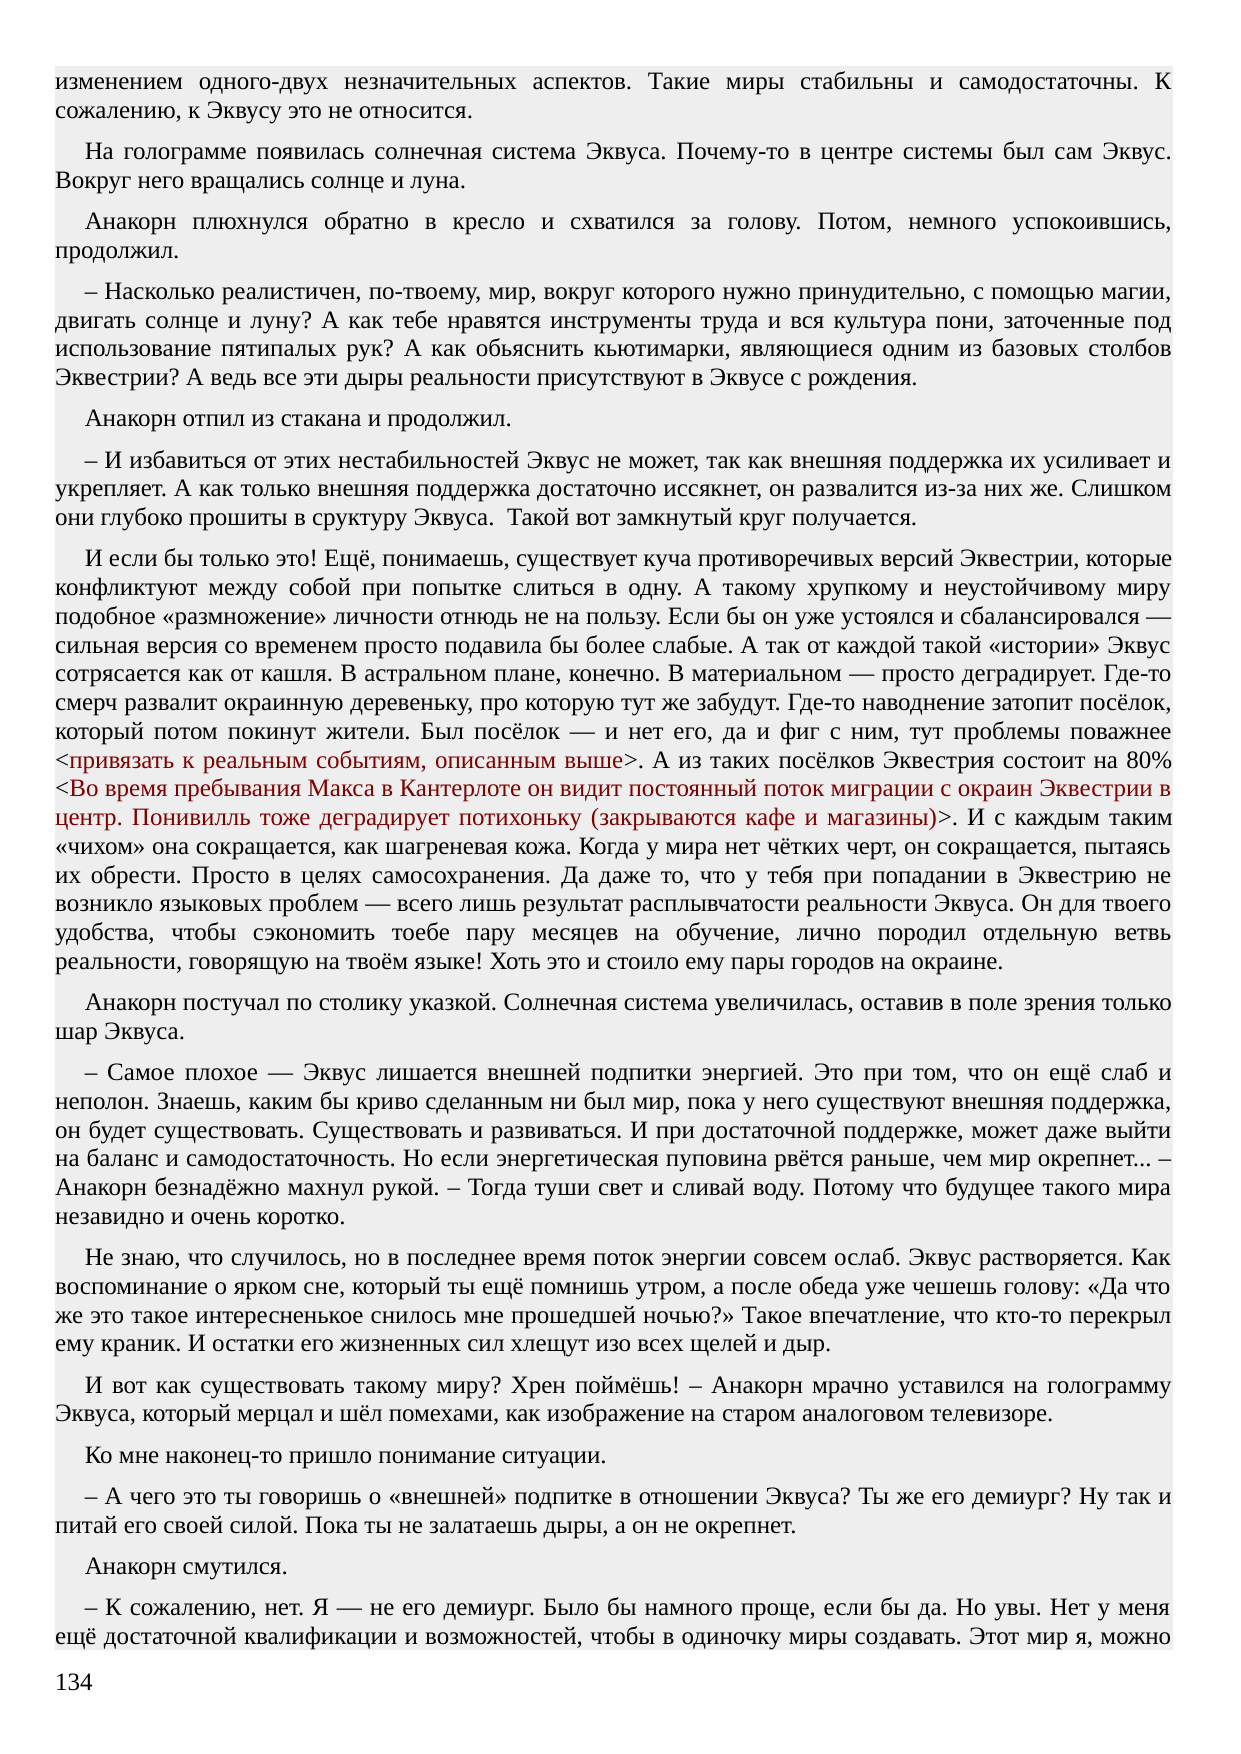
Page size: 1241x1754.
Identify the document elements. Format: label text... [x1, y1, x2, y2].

text – А чего это ты говоришь о «внешней» подпитке в отношении Эквуса? Ты же его демиург? Ну так и питай его своей силой. Пока ты не залатаешь дыры, а он не окрепнет. [55, 1481, 1173, 1538]
text изменением одного-двух незначительных аспектов. Такие миры стабильны и самодостаточны. К сожалению, к Эквусу это не относится. [55, 66, 1173, 123]
text Анакорн отпил из стакана и продолжил. [55, 403, 1173, 432]
text Ко мне наконец-то пришло понимание ситуации. [55, 1440, 1173, 1468]
text Анакорн постучал по столику указкой. Солнечная система увеличилась, оставив в поле зрения только шар Эквуса. [55, 987, 1173, 1045]
text И вот как существовать такому миру? Хрен поймёшь! – Анакорн мрачно уставился на голограмму Эквуса, который мерцал и шёл помехами, как изображение на старом аналоговом телевизоре. [55, 1370, 1173, 1427]
text Не знаю, что случилось, но в последнее время поток энергии совсем ослаб. Эквус растворяется. Как воспоминание о ярком сне, который ты ещё помнишь утром, а после обеда уже чешешь голову: «Да что же это такое интересненькое снилось мне прошедшей ночью?» Такое впечатление, что кто-то перекрыл ему краник. И остатки его жизненных сил хлещут изо всех щелей и дыр. [55, 1242, 1173, 1357]
text – Насколько реалистичен, по-твоему, мир, вокруг которого нужно принудительно, с помощью магии, двигать солнце и луну? А как тебе нравятся инструменты труда и вся культура пони, заточенные под использование пятипалых рук? А как обьяснить кьютимарки, являющиеся одним из базовых столбов Эквестрии? А ведь все эти дыры реальности присутствуют в Эквусе с рождения. [55, 276, 1173, 391]
text Анакорн смутился. [55, 1551, 1173, 1580]
text На голограмме появилась солнечная система Эквуса. Почему-то в центре системы был сам Эквус. Вокруг него вращались солнце и луна. [55, 136, 1173, 193]
text Анакорн плюхнулся обратно в кресло и схватился за голову. Потом, немного успокоившись, продолжил. [55, 206, 1173, 263]
text И если бы только это! Ещё, понимаешь, существует куча противоречивых версий Эквестрии, которые конфликтуют между собой при попытке слиться в одну. А такому хрупкому и неустойчивому миру подобное «размножение» личности отнюдь не на пользу. Если бы он уже устоялся и сбалансировался — сильная версия со временем просто подавила бы более слабые. А так от каждой такой «истории» Эквус сотрясается как от кашля. В астральном плане, конечно. В материальном — просто деградирует. Где-то смерч развалит окраинную деревеньку, про которую тут же забудут. Где-то наводнение затопит посёлок, который потом покинут жители. Был посёлок — и нет его, да и фиг с ним, тут проблемы поважнее <привязать к реальным событиям, описанным выше>. А из таких посёлков Эквестрия состоит на 80% <Во время пребывания Макса в Кантерлоте он видит постоянный поток миграции с окраин Эквестрии в центр. Понивилль тоже деградирует потихоньку (закрываются кафе и магазины)>. И с каждым таким «чихом» она сокращается, как шагреневая кожа. Когда у мира нет чётких черт, он сокращается, пытаясь их обрести. Просто в целях самосохранения. Да даже то, что у тебя при попадании в Эквестрию не возникло языковых проблем — всего лишь результат расплывчатости реальности Эквуса. Он для твоего удобства, чтобы сэкономить тоебе пару месяцев на обучение, лично породил отдельную ветвь реальности, говорящую на твоём языке! Хоть это и стоило ему пары городов на окраине. [55, 543, 1173, 975]
text – К сожалению, нет. Я — не его демиург. Было бы намного проще, если бы да. Но увы. Нет у меня ещё достаточной квалификации и возможностей, чтобы в одиночку миры создавать. Этот мир я, можно [55, 1592, 1173, 1650]
text – И избавиться от этих нестабильностей Эквус не может, так как внешняя поддержка их усиливает и укрепляет. А как только внешняя поддержка достаточно иссякнет, он развалится из-за них же. Слишком они глубоко прошиты в сруктуру Эквуса. Такой вот замкнутый круг получается. [55, 445, 1173, 531]
text – Самое плохое — Эквус лишается внешней подпитки энергией. Это при том, что он ещё слаб и неполон. Знаешь, каким бы криво сделанным ни был мир, пока у него существуют внешняя поддержка, он будет существовать. Существовать и развиваться. И при достаточной поддержке, может даже выйти на баланс и самодостаточность. Но если энергетическая пуповина рвётся раньше, чем мир окрепнет... – Анакорн безнадёжно махнул рукой. – Тогда туши свет и сливай воду. Потому что будущее такого мира незавидно и очень коротко. [55, 1057, 1173, 1230]
